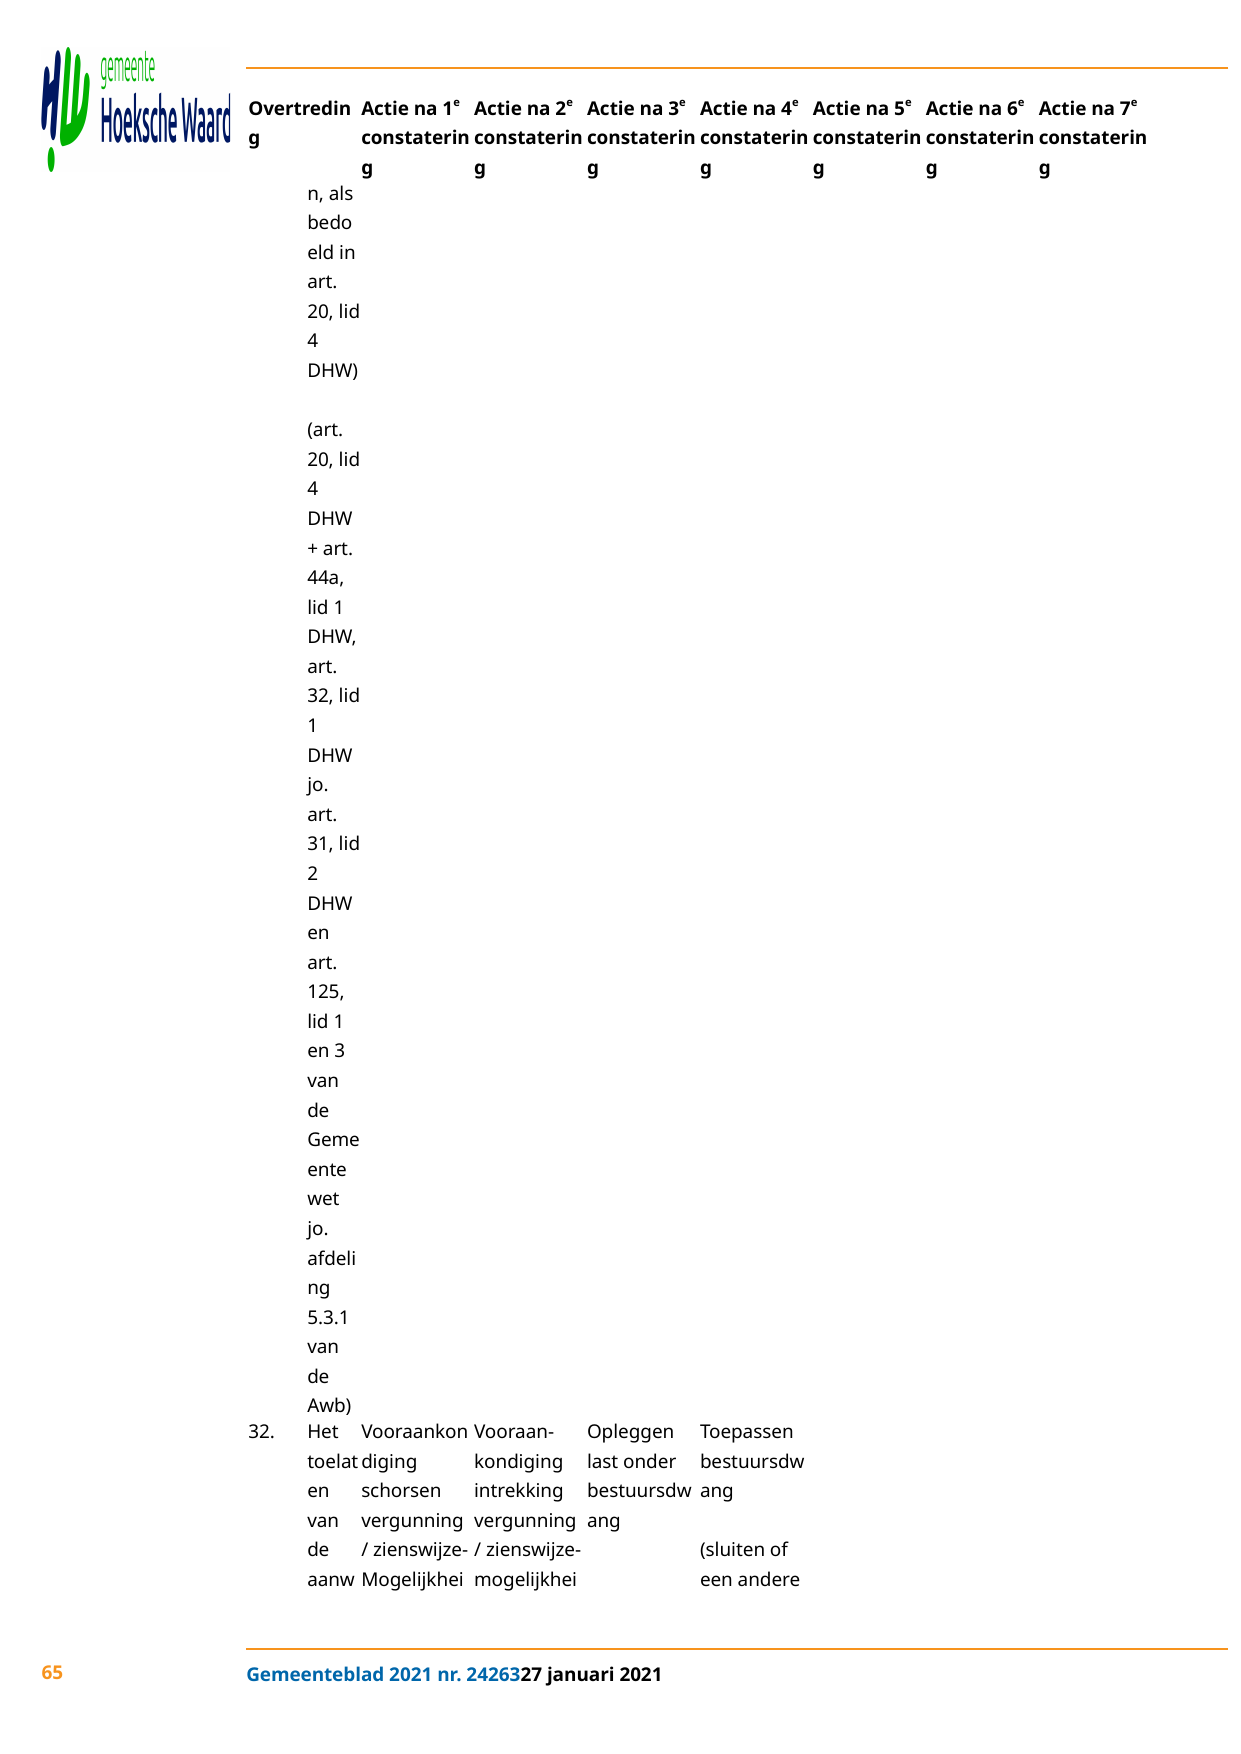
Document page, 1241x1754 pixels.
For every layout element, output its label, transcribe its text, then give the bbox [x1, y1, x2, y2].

table_header Actie na 6e constatering [926, 95, 1038, 180]
table_cell Opleggen last onder bestuursdwang [587, 1418, 700, 1592]
table_cell [813, 1418, 926, 1592]
table_header Actie na 4e constatering [700, 95, 813, 180]
table_cell [474, 180, 587, 1418]
table_cell n, als bedoeld in art. 20, lid 4 DHW) (art. 20, lid 4 DHW + art. 44a, lid 1 DHW, art. 32, lid 1 DHW jo. art. 31, lid 2 DHW en art. 125, lid 1 en 3 van de Gemeentewet jo. afdeling 5.3.1 van de Awb) [248, 180, 361, 1418]
table_cell Vooraankondiging schorsen vergunning / zienswijze- Mogelijkhei [361, 1418, 474, 1592]
table_cell [700, 180, 813, 1418]
table_cell [926, 1418, 1038, 1592]
table_cell Vooraan-kondiging intrekking vergunning / zienswijze- mogelijkhei [474, 1418, 587, 1592]
table_header Actie na 1e constatering [361, 95, 474, 180]
table_cell [587, 180, 700, 1418]
table_header Actie na 5e constatering [813, 95, 926, 180]
table_cell Toepassen bestuursdwang (sluiten of een andere [700, 1418, 813, 1592]
table_cell [926, 180, 1038, 1418]
table_cell [813, 180, 926, 1418]
table_cell Het toelaten van de aanw [248, 1418, 361, 1592]
table_cell [1039, 180, 1152, 1418]
table_header Overtreding [248, 95, 361, 180]
table_cell [1039, 1418, 1152, 1592]
table_header Actie na 7e constatering [1039, 95, 1152, 180]
table_header Actie na 2e constatering [474, 95, 587, 180]
picture [41, 47, 231, 172]
table_header Actie na 3e constatering [587, 95, 700, 180]
table_cell [361, 180, 474, 1418]
